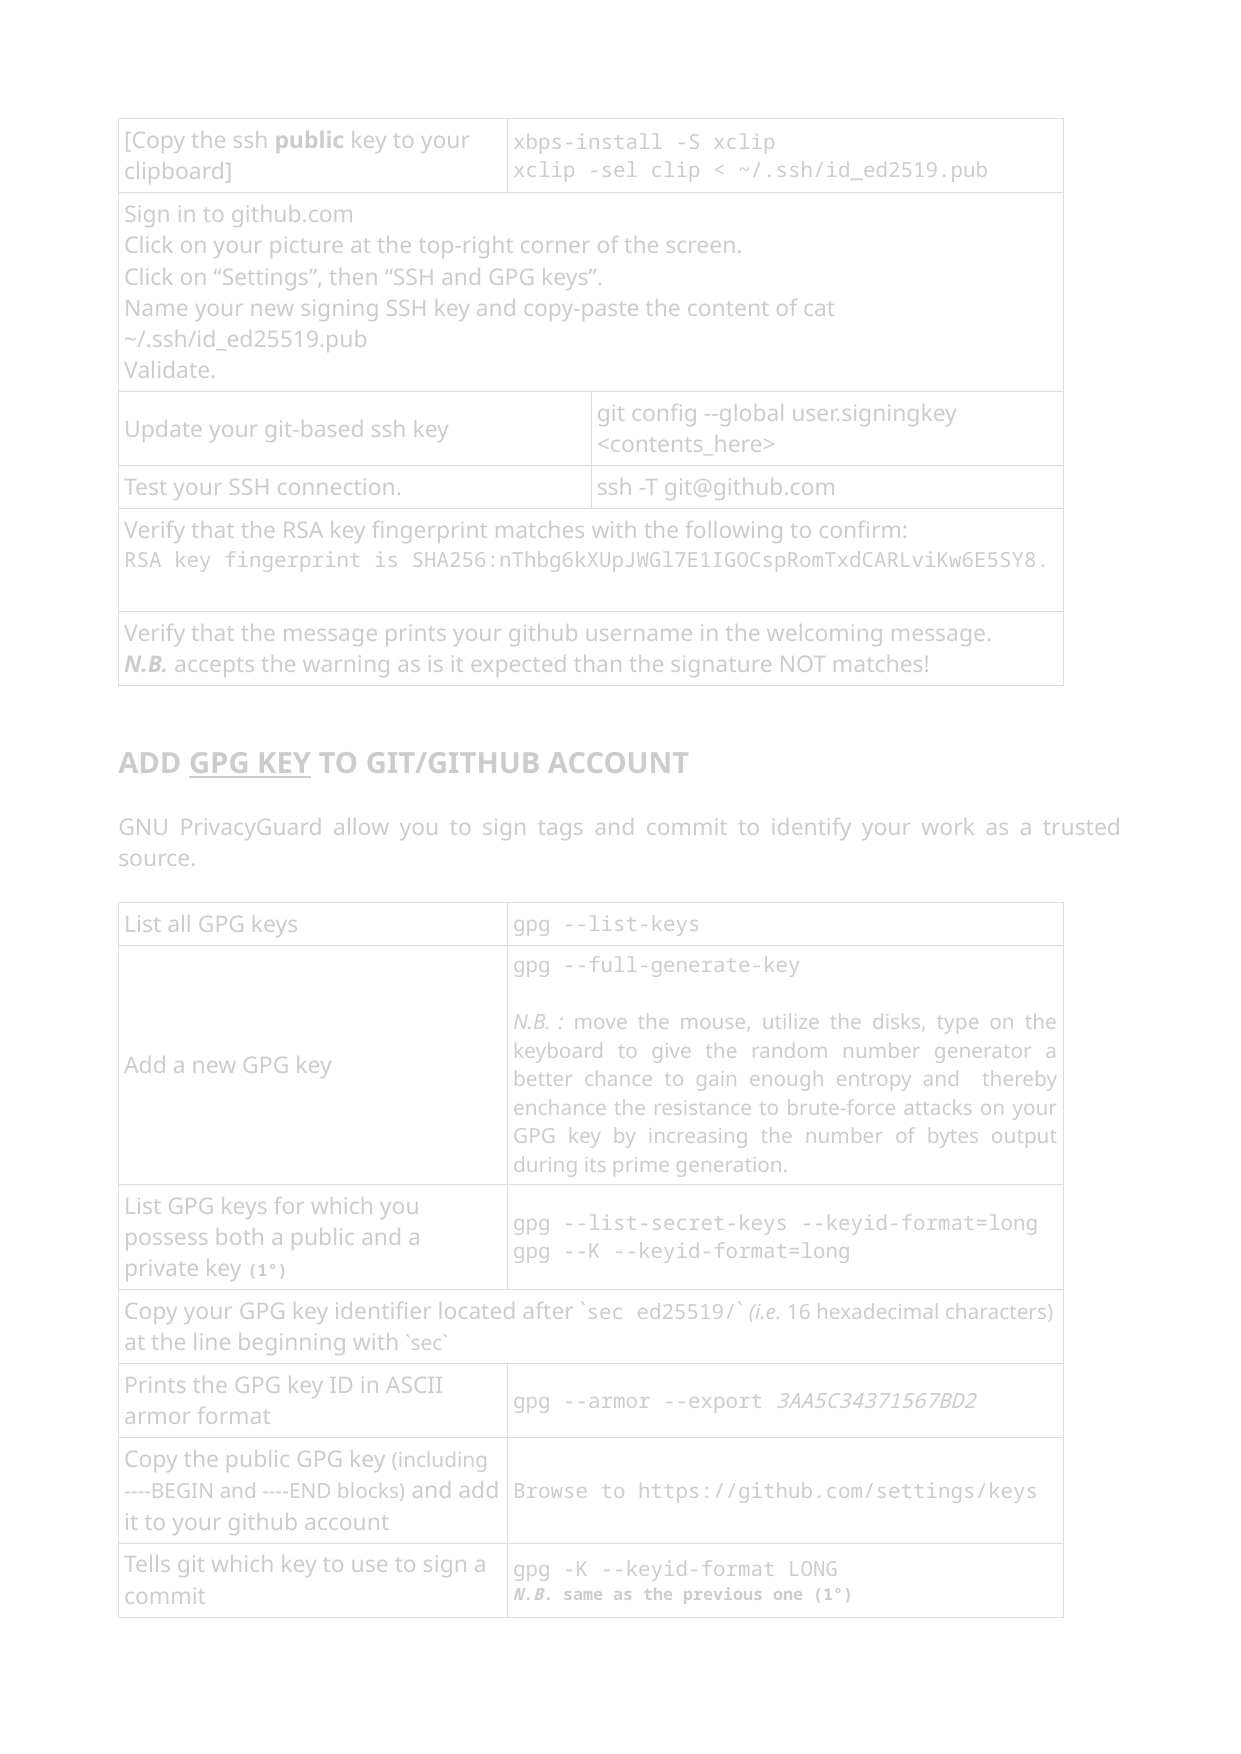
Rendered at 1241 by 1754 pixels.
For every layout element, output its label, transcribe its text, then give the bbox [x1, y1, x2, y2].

table_cell gpg -K --keyid-format LONG N.B. same as the previous one (1°) [508, 1544, 1063, 1617]
table_cell Verify that the message prints your github username in the welcoming message. N.B. accepts the warning as is it expected than the signature NOT matches! [119, 612, 1063, 685]
table_cell git config --global user.signingkey <contents_here> [592, 392, 1063, 465]
table_cell gpg --full-generate-key N.B. : move the mouse, utilize the disks, type on the keyboard to give the random number generator a better chance to gain enough entropy and thereby enchance the resistance to brute-force attacks on your GPG key by increasing the number of bytes output during its prime generation. [508, 946, 1063, 1184]
table_cell Verify that the RSA key fingerprint matches with the following to confirm: RSA key fingerprint is SHA256:nThbg6kXUpJWGl7E1IGOCspRomTxdCARLviKw6E5SY8. [119, 509, 1063, 611]
table_cell Browse to https://github.com/settings/keys [508, 1438, 1063, 1543]
table_cell List GPG keys for which you possess both a public and a private key (1°) [119, 1185, 507, 1289]
table_cell Copy the public GPG key (including ----BEGIN and ----END blocks) and add it to your github account [119, 1438, 507, 1543]
text ADD GPG KEY TO GIT/GITHUB ACCOUNT [118, 742, 1122, 782]
table_cell Test your SSH connection. [119, 466, 591, 508]
table_header List all GPG keys [119, 903, 507, 945]
table_cell gpg --armor --export 3AA5C34371567BD2 [508, 1364, 1063, 1437]
table_cell Tells git which key to use to sign a commit [119, 1544, 507, 1617]
table_cell Copy your GPG key identifier located after `sec ed25519/` (i.e. 16 hexadecimal characters) at the line beginning with `sec` [119, 1290, 1063, 1363]
table_cell Prints the GPG key ID in ASCII armor format [119, 1364, 507, 1437]
table_header gpg --list-keys [508, 903, 1063, 945]
table_cell xbps-install -S xclip xclip -sel clip < ~/.ssh/id_ed2519.pub [508, 119, 1063, 192]
table_cell Sign in to github.com Click on your picture at the top-right corner of the screen. Click on “Settings”, then “SSH and GPG keys”. Name your new signing SSH key and copy-paste the content of cat ~/.ssh/id_ed25519.pub Validate. [119, 193, 1063, 391]
table_cell Add a new GPG key [119, 946, 507, 1184]
table_cell Update your git-based ssh key [119, 392, 591, 465]
text GNU PrivacyGuard allow you to sign tags and commit to identify your work as a trusted source. [118, 811, 1122, 873]
table_cell gpg --list-secret-keys --keyid-format=long gpg --K --keyid-format=long [508, 1185, 1063, 1289]
table_cell [Copy the ssh public key to your clipboard] [119, 119, 507, 192]
table_cell ssh -T git@github.com [592, 466, 1063, 508]
